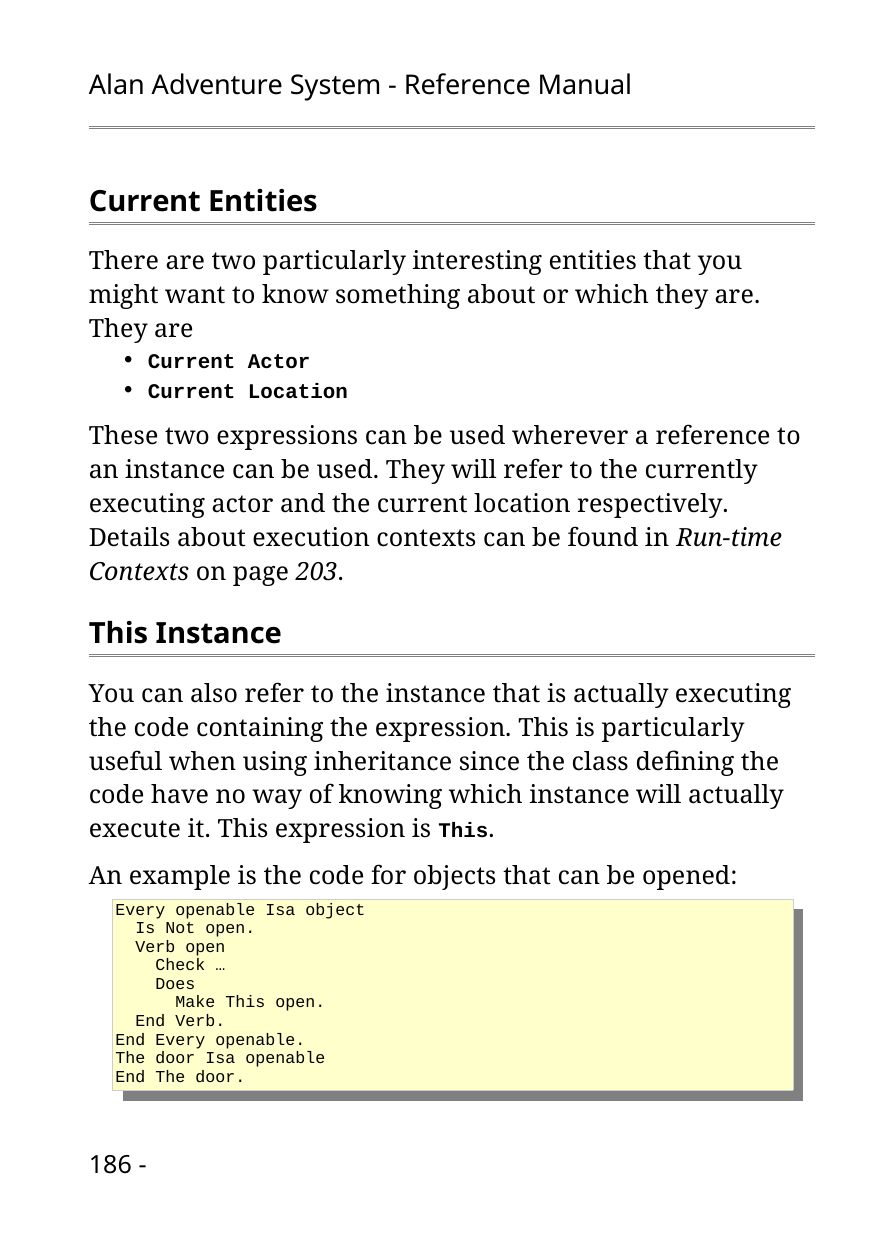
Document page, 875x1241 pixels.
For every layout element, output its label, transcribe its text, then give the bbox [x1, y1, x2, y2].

subtitle Current Entities [88, 180, 815, 224]
subtitle This Instance [88, 613, 815, 657]
text You can also refer to the instance that is actually executing the code containing the expression. This is particularly useful when using inheritance since the class defining the code have no way of knowing which instance will actually execute it. This expression is This. [88, 676, 815, 845]
list Current Actor [124, 351, 815, 375]
text Every openable Isa object Is Not open. Verb open Check … Does Make This open. End Verb. End Every openable. [113, 900, 793, 1047]
text There are two particularly interesting entities that you might want to know something about or which they are. They are [88, 243, 815, 345]
text These two expressions can be used wherever a reference to an instance can be used. They will refer to the currently executing actor and the current location respectively. Details about execution contexts can be found in Run-time Contexts on page 162. [88, 418, 815, 587]
list Current Location [124, 381, 815, 405]
text An example is the code for objects that can be opened: [88, 858, 815, 892]
text The door Isa openable End The door. [113, 1047, 793, 1090]
